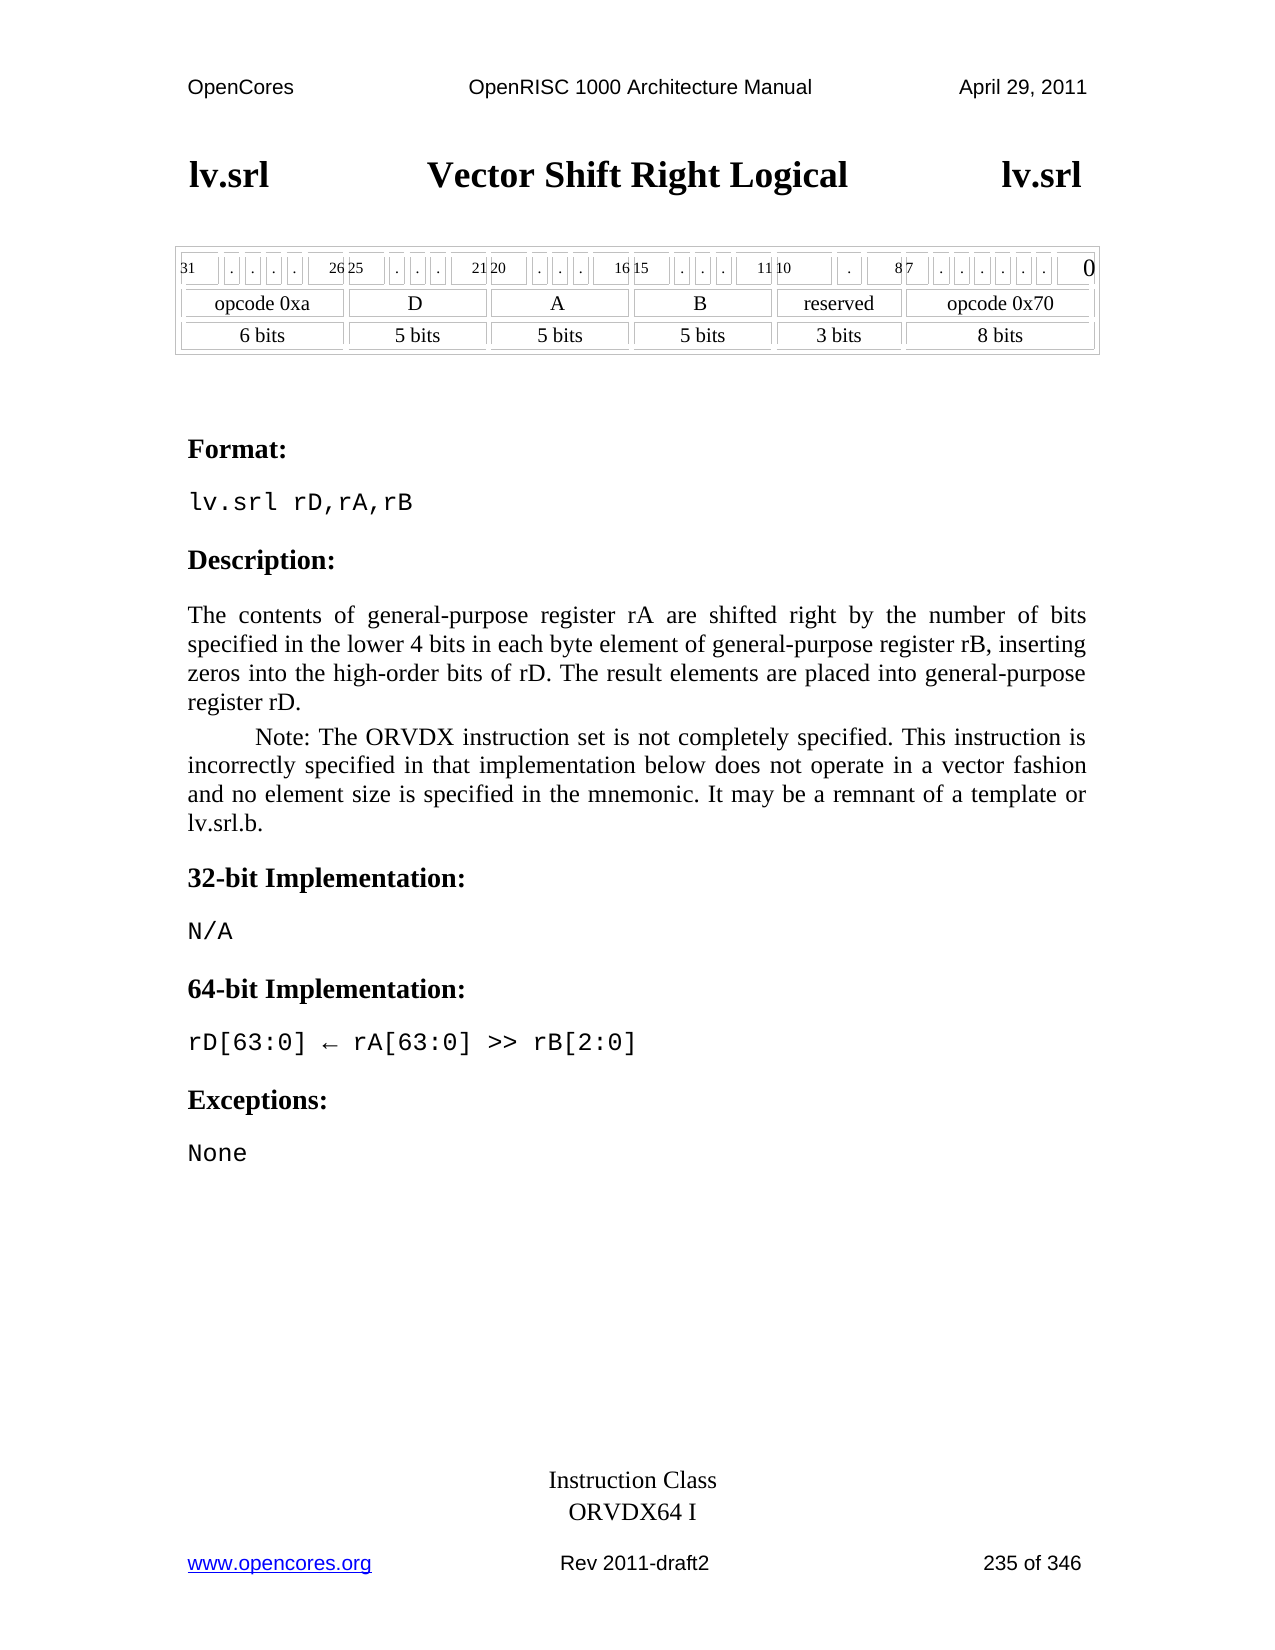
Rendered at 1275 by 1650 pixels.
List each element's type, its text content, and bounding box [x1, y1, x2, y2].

text Note: The ORVDX instruction set is not completely specified. This instruction is incorrectly specified in that implementation below does not operate in a vector fashion and no element size is specified in the mnemonic. It may be a remnant of a template or lv.srl.b. [187, 722, 1087, 837]
text 32-bit Implementation: [187, 862, 1087, 894]
text rD[63:0] ← rA[63:0] >> rB[2:0] [187, 1030, 1087, 1058]
text Exceptions: [187, 1083, 1087, 1115]
text Description: [187, 543, 1087, 575]
text Format: [187, 432, 1087, 464]
text N/A [187, 919, 1087, 947]
text None [187, 1140, 1087, 1169]
text The contents of general-purpose register rA are shifted right by the number of bits specified in the lower 4 bits in each byte element of general-purpose register rB, inserting zeros into the high-order bits of rD. The result elements are placed into general-purpose register rD. [187, 600, 1087, 715]
text lv.srl rD,rA,rB [187, 489, 1087, 518]
text 64-bit Implementation: [187, 972, 1087, 1005]
